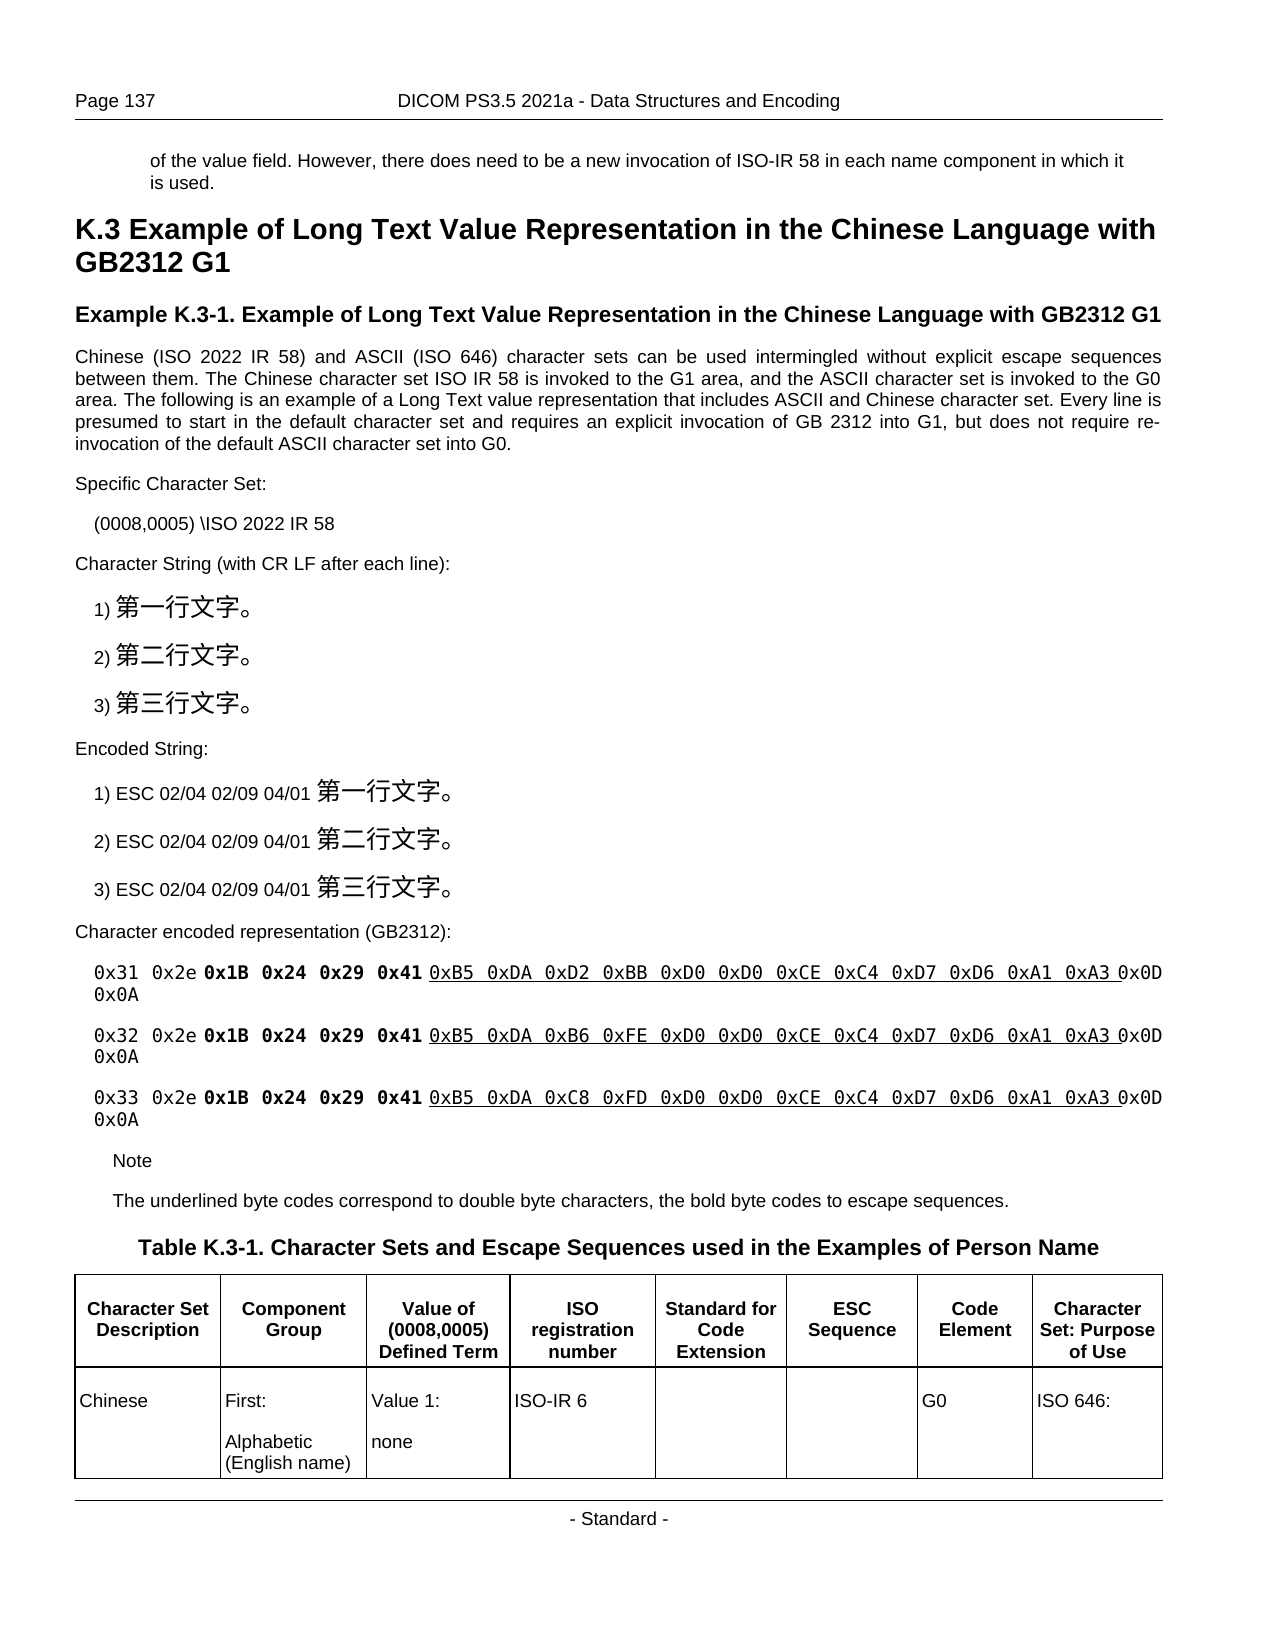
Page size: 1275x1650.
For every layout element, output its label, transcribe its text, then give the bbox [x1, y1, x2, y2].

text 2) ESC 02/04 02/09 04/01 第二行文字。 [94, 826, 1162, 855]
text Note [112, 1150, 1125, 1171]
table_cell First: Alphabetic (English name) [221, 1368, 366, 1478]
text 0x31 0x2e 0x1B 0x24 0x29 0x41 0xB5 0xDA 0xD2 0xBB 0xD0 0xD0 0xCE 0xC4 0xD7 0xD6 0xA1 0xA3 0x0D 0x0A [94, 962, 1162, 1006]
text Character String (with CR LF after each line): [75, 553, 1162, 575]
text 2) 第二行文字。 [94, 641, 1162, 671]
text 3) ESC 02/04 02/09 04/01 第三行文字。 [94, 873, 1162, 903]
table_header Character Set Description [76, 1275, 220, 1366]
table_header ISO registration number [511, 1275, 655, 1366]
text Character encoded representation (GB2312): [75, 921, 1162, 943]
table_header Component Group [221, 1275, 366, 1366]
text Encoded String: [75, 737, 1162, 759]
table_header Value of (0008,0005) Defined Term [367, 1275, 509, 1366]
text The underlined byte codes correspond to double byte characters, the bold byte codes to escape sequences. [112, 1190, 1125, 1212]
table_header Character Set: Purpose of Use [1033, 1275, 1162, 1366]
table_cell ISO-IR 6 [511, 1368, 655, 1478]
text of the value field. However, there does need to be a new invocation of ISO-IR 58 in each name component in which it is used. [112, 150, 1125, 193]
text 3) 第三行文字。 [94, 689, 1162, 718]
table_cell [787, 1368, 917, 1478]
text Table K.3-1. Character Sets and Escape Sequences used in the Examples of Person Name [75, 1234, 1162, 1260]
text 0x32 0x2e 0x1B 0x24 0x29 0x41 0xB5 0xDA 0xB6 0xFE 0xD0 0xD0 0xCE 0xC4 0xD7 0xD6 0xA1 0xA3 0x0D 0x0A [94, 1024, 1162, 1068]
text 1) ESC 02/04 02/09 04/01 第一行文字。 [94, 778, 1162, 807]
table_header Code Element [918, 1275, 1032, 1366]
text 1) 第一行文字。 [94, 593, 1162, 623]
text Chinese (ISO 2022 IR 58) and ASCII (ISO 646) character sets can be used intermingled without explicit escape sequences between them. The Chinese character set ISO IR 58 is invoked to the G1 area, and the ASCII character set is invoked to the G0 area. The following is an example of a Long Text value representation that includes ASCII and Chinese character set. Every line is presumed to start in the default character set and requires an explicit invocation of GB 2312 into G1, but does not require re-invocation of the default ASCII character set into G0. [75, 346, 1162, 454]
text (0008,0005) \ISO 2022 IR 58 [94, 513, 1162, 534]
text Specific Character Set: [75, 473, 1162, 494]
table_cell Chinese [76, 1368, 220, 1478]
table_cell G0 [918, 1368, 1032, 1478]
text K.3 Example of Long Text Value Representation in the Chinese Language with GB2312 G1 [75, 212, 1162, 279]
table_cell Value 1: none [367, 1368, 509, 1478]
table_header ESC Sequence [787, 1275, 917, 1366]
text Example K.3-1. Example of Long Text Value Representation in the Chinese Language with GB2312 G1 [75, 301, 1162, 327]
table_header Standard for Code Extension [656, 1275, 786, 1366]
table_cell ISO 646: [1033, 1368, 1162, 1478]
text 0x33 0x2e 0x1B 0x24 0x29 0x41 0xB5 0xDA 0xC8 0xFD 0xD0 0xD0 0xCE 0xC4 0xD7 0xD6 0xA1 0xA3 0x0D 0x0A [94, 1087, 1162, 1131]
table_cell [656, 1368, 786, 1478]
